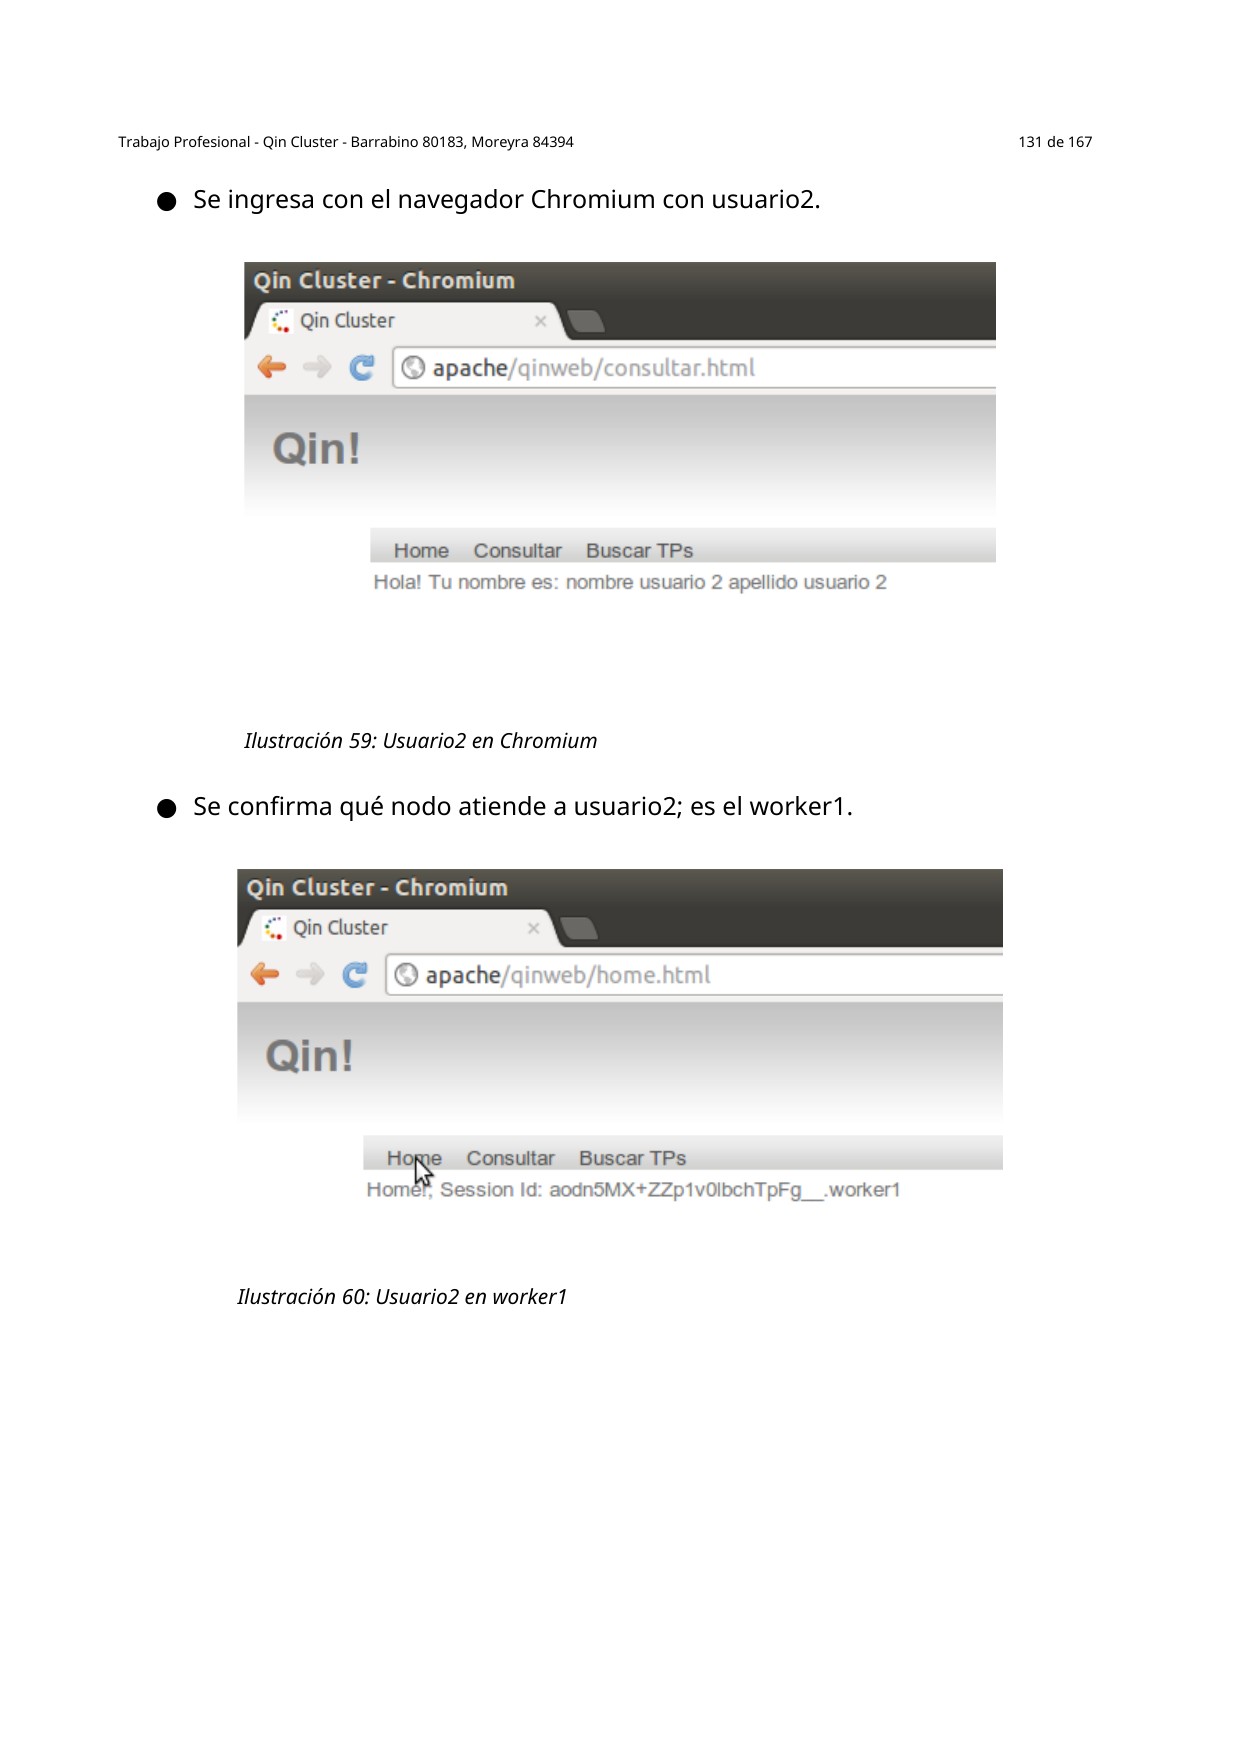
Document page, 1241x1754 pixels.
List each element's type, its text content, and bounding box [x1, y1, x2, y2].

text Ilustración 60: Usuario2 en worker1 [237, 1283, 1003, 1311]
picture [244, 262, 996, 727]
list Se confirma qué nodo atiende a usuario2; es el worker1. [156, 789, 1122, 823]
picture [237, 869, 1003, 1283]
list Se ingresa con el navegador Chromium con usuario2. [156, 182, 1122, 216]
text Ilustración 59: Usuario2 en Chromium [244, 727, 996, 755]
